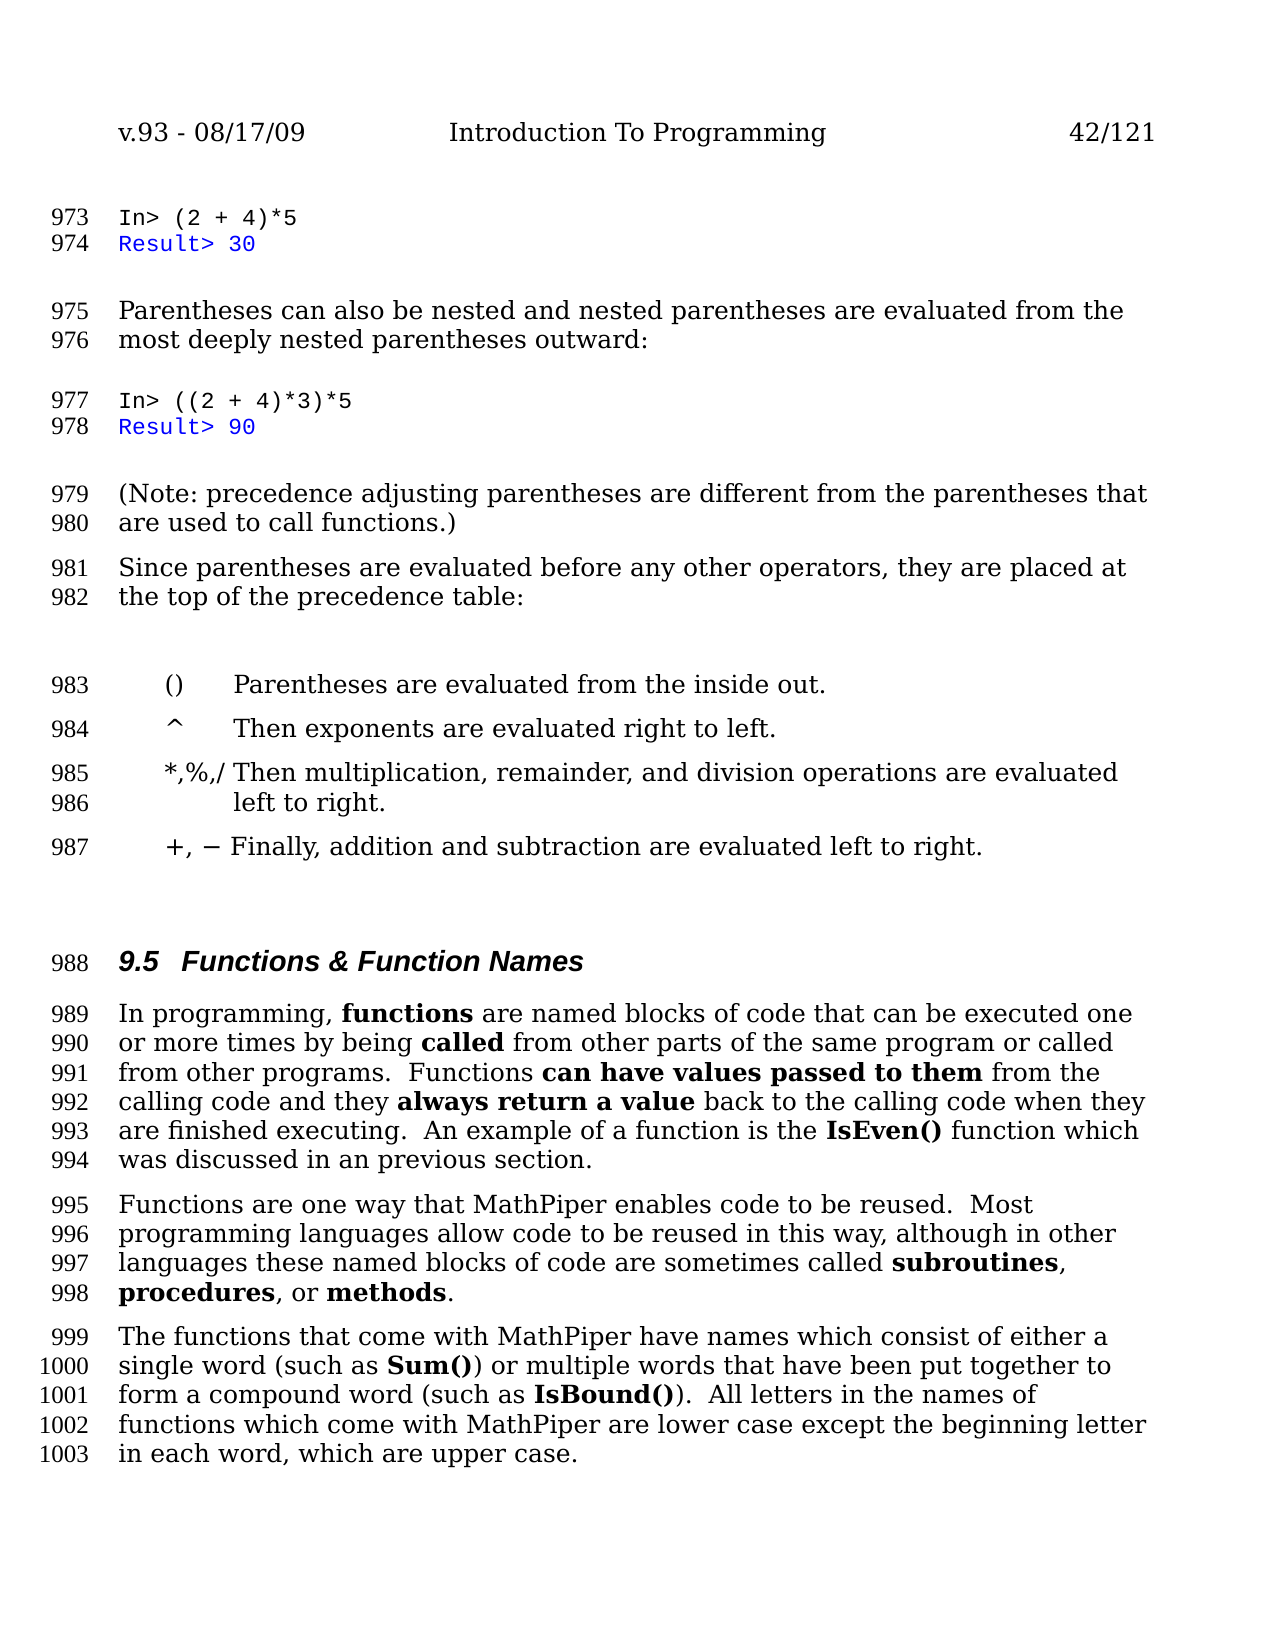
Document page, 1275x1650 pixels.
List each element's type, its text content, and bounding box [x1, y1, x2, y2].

text Parentheses can also be nested and nested parentheses are evaluated from the most deeply nested parentheses outward: [118, 296, 1157, 354]
text In> ((2 + 4)*3)*5 [118, 389, 1157, 415]
text In programming, functions are named blocks of code that can be executed one or more times by being called from other parts of the same program or called from other programs. Functions can have values passed to them from the calling code and they always return a value back to the calling code when they are finished executing. An example of a function is the IsEven() function which was discussed in an previous section. [118, 999, 1157, 1175]
text ^ Then exponents are evaluated right to left. [164, 714, 1157, 744]
text +, − Finally, addition and subtraction are evaluated left to right. [164, 832, 1157, 861]
text The functions that come with MathPiper have names which consist of either a single word (such as Sum()) or multiple words that have been put together to form a compound word (such as IsBound()). All letters in the names of functions which come with MathPiper are lower case except the beginning letter in each word, which are upper case. [118, 1322, 1157, 1468]
text Result> 30 [118, 232, 1157, 258]
text *,%,/ Then multiplication, remainder, and division operations are evaluated left to right. [164, 759, 1157, 817]
text (Note: precedence adjusting parentheses are different from the parentheses that are used to call functions.) [118, 479, 1157, 538]
text In> (2 + 4)*5 [118, 206, 1157, 232]
text () Parentheses are evaluated from the inside out. [164, 670, 1157, 699]
text Since parentheses are evaluated before any other operators, they are placed at the top of the precedence table: [118, 553, 1157, 611]
text Result> 90 [118, 415, 1157, 441]
text Functions are one way that MathPiper enables code to be reused. Most programming languages allow code to be reused in this way, although in other languages these named blocks of code are sometimes called subroutines, procedures, or methods. [118, 1190, 1157, 1307]
subtitle Functions & Function Names [118, 944, 1157, 978]
